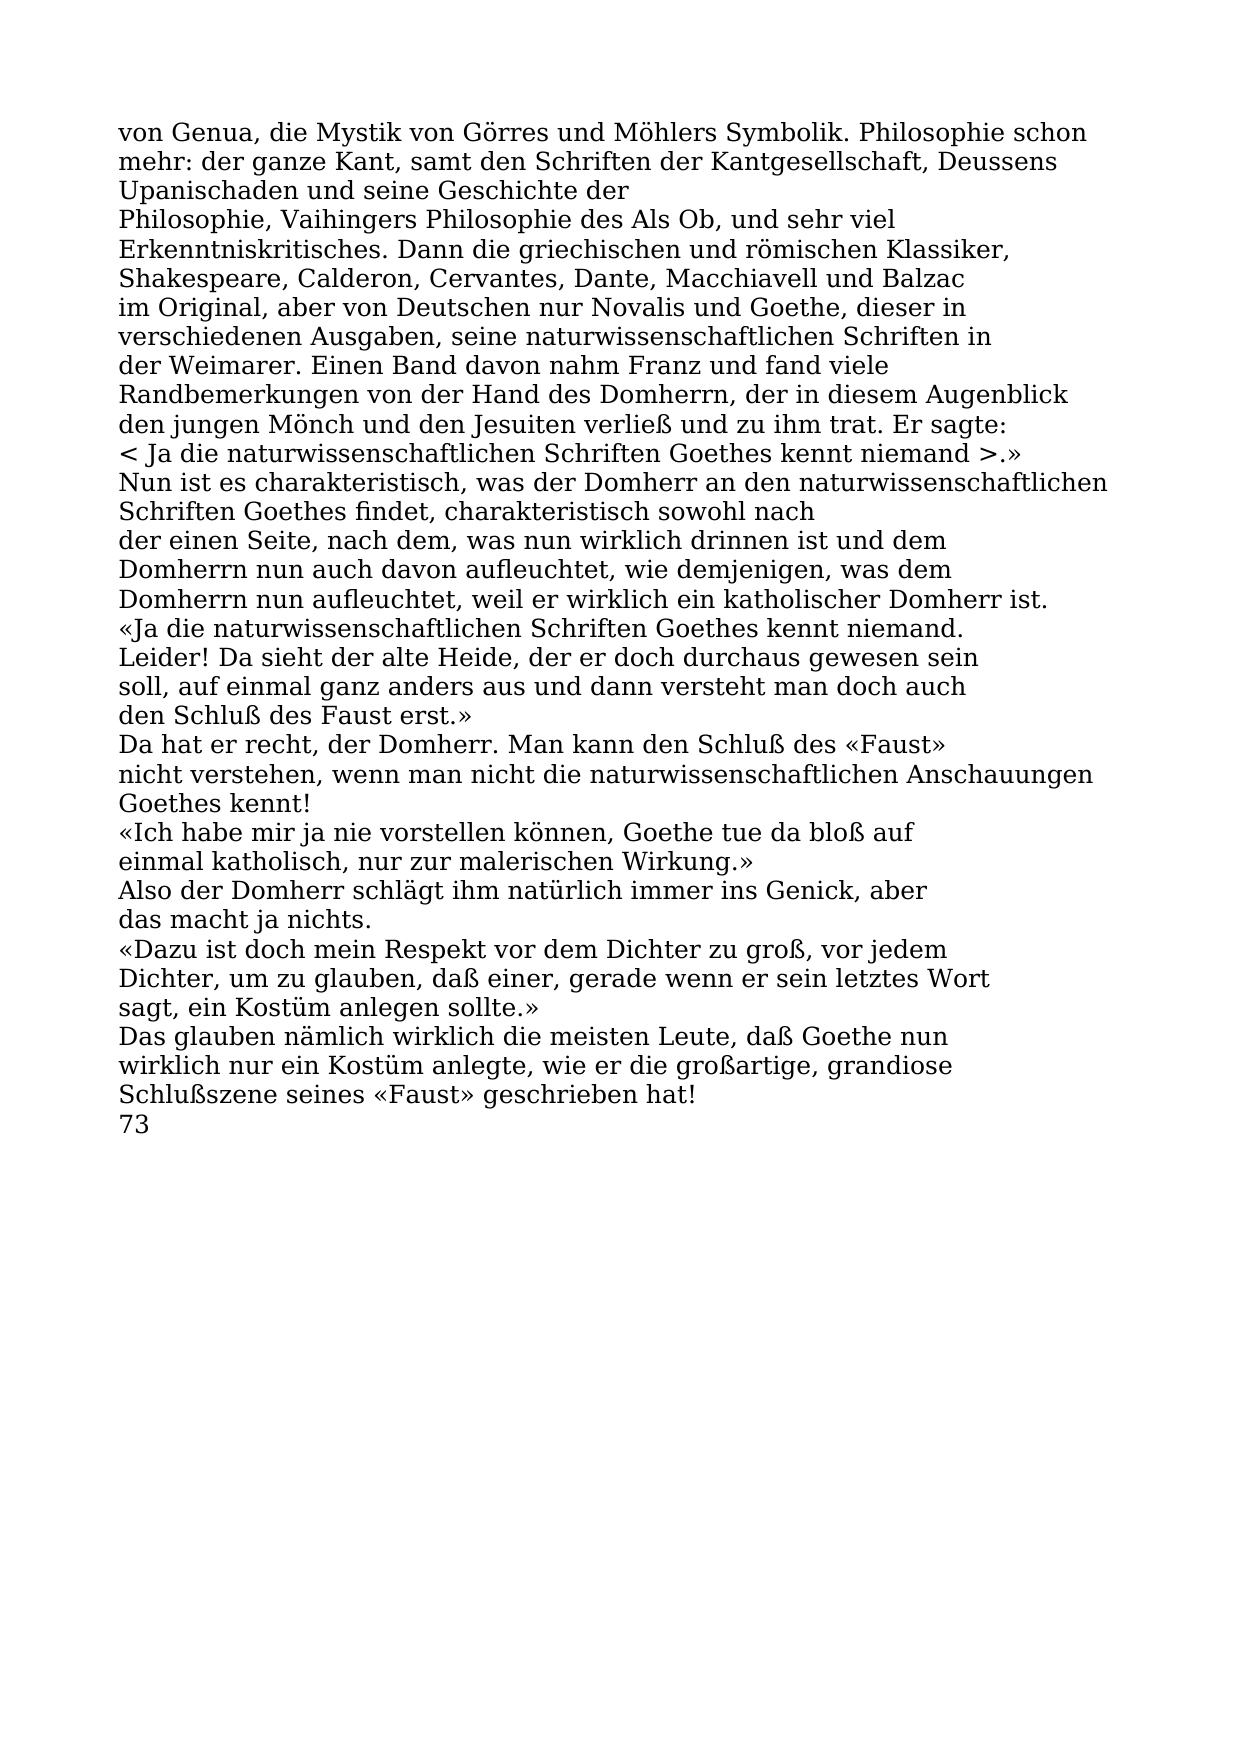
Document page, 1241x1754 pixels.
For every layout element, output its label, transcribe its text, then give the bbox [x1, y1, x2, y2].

text Shakespeare, Calderon, Cervantes, Dante, Macchiavell und Balzac [118, 264, 1122, 293]
text 73 [118, 1110, 1122, 1139]
text Leider! Da sieht der alte Heide, der er doch durchaus gewesen sein [118, 643, 1122, 672]
text nicht verstehen, wenn man nicht die naturwissenschaftlichen Anschauungen Goethes kennt! [118, 760, 1122, 818]
text Das glauben nämlich wirklich die meisten Leute, daß Goethe nun [118, 1022, 1122, 1051]
text Domherrn nun aufleuchtet, weil er wirklich ein katholischer Domherr ist. [118, 585, 1122, 614]
text der Weimarer. Einen Band davon nahm Franz und fand viele Randbemerkungen von der Hand des Domherrn, der in diesem Augenblick [118, 351, 1122, 410]
text Domherrn nun auch davon aufleuchtet, wie demjenigen, was dem [118, 556, 1122, 585]
text «Ja die naturwissenschaftlichen Schriften Goethes kennt niemand. [118, 614, 1122, 643]
text im Original, aber von Deutschen nur Novalis und Goethe, dieser in [118, 293, 1122, 322]
text Erkenntniskritisches. Dann die griechischen und römischen Klassiker, [118, 235, 1122, 264]
text sagt, ein Kostüm anlegen sollte.» [118, 993, 1122, 1022]
text das macht ja nichts. [118, 906, 1122, 935]
text Da hat er recht, der Domherr. Man kann den Schluß des «Faust» [118, 731, 1122, 760]
text den jungen Mönch und den Jesuiten verließ und zu ihm trat. Er sagte: [118, 410, 1122, 439]
text von Genua, die Mystik von Görres und Möhlers Symbolik. Philosophie schon mehr: der ganze Kant, samt den Schriften der Kantgesellschaft, Deussens Upanischaden und seine Geschichte der [118, 118, 1122, 206]
text einmal katholisch, nur zur malerischen Wirkung.» [118, 847, 1122, 876]
text verschiedenen Ausgaben, seine naturwissenschaftlichen Schriften in [118, 322, 1122, 351]
text wirklich nur ein Kostüm anlegte, wie er die großartige, grandiose [118, 1051, 1122, 1081]
text der einen Seite, nach dem, was nun wirklich drinnen ist und dem [118, 526, 1122, 556]
text Schlußszene seines «Faust» geschrieben hat! [118, 1081, 1122, 1110]
text Nun ist es charakteristisch, was der Domherr an den naturwissenschaftlichen Schriften Goethes findet, charakteristisch sowohl nach [118, 468, 1122, 526]
text < Ja die naturwissenschaftlichen Schriften Goethes kennt niemand >.» [118, 439, 1122, 468]
text Dichter, um zu glauben, daß einer, gerade wenn er sein letztes Wort [118, 964, 1122, 993]
text Also der Domherr schlägt ihm natürlich immer ins Genick, aber [118, 876, 1122, 906]
text soll, auf einmal ganz anders aus und dann versteht man doch auch [118, 672, 1122, 701]
text «Ich habe mir ja nie vorstellen können, Goethe tue da bloß auf [118, 818, 1122, 847]
text Philosophie, Vaihingers Philosophie des Als Ob, und sehr viel [118, 206, 1122, 235]
text den Schluß des Faust erst.» [118, 701, 1122, 731]
text «Dazu ist doch mein Respekt vor dem Dichter zu groß, vor jedem [118, 935, 1122, 964]
